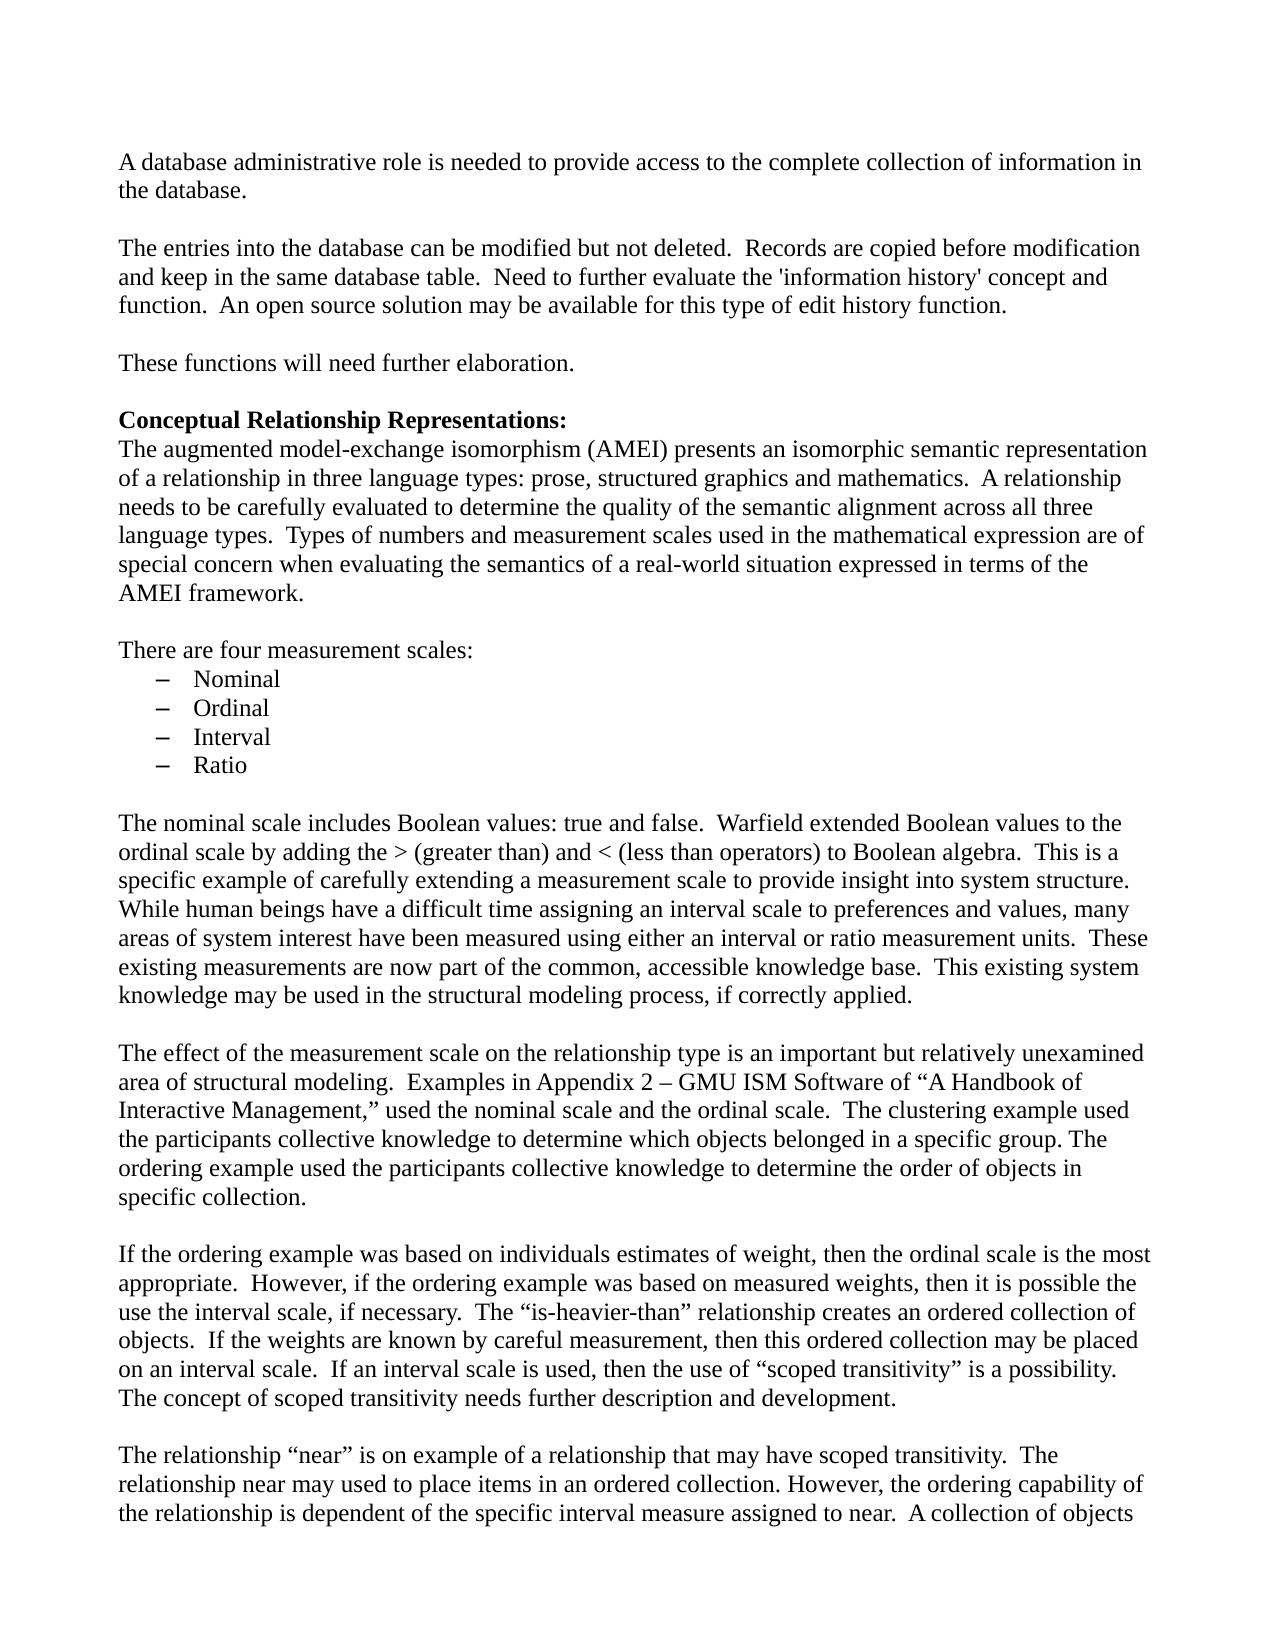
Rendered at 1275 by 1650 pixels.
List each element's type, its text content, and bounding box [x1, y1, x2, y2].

text If the ordering example was based on individuals estimates of weight, then the ordinal scale is the most appropriate. However, if the ordering example was based on measured weights, then it is possible the use the interval scale, if necessary. The “is-heavier-than” relationship creates an ordered collection of objects. If the weights are known by careful measurement, then this ordered collection may be placed on an interval scale. If an interval scale is used, then the use of “scoped transitivity” is a possibility. The concept of scoped transitivity needs further description and development. [118, 1239, 1157, 1412]
list Ordinal [156, 693, 1157, 722]
text There are four measurement scales: [118, 636, 1157, 664]
text These functions will need further elaboration. [118, 348, 1157, 377]
text The entries into the database can be modified but not deleted. Records are copied before modification and keep in the same database table. Need to further evaluate the 'information history' concept and function. An open source solution may be available for this type of edit history function. [118, 233, 1157, 319]
text The effect of the measurement scale on the relationship type is an important but relatively unexamined area of structural modeling. Examples in Appendix 2 – GMU ISM Software of “A Handbook of Interactive Management,” used the nominal scale and the ordinal scale. The clustering example used the participants collective knowledge to determine which objects belonged in a specific group. The ordering example used the participants collective knowledge to determine the order of objects in specific collection. [118, 1038, 1157, 1211]
list Interval [156, 722, 1157, 751]
list Ratio [156, 751, 1157, 779]
text A database administrative role is needed to provide access to the complete collection of information in the database. [118, 147, 1157, 204]
text The nominal scale includes Boolean values: true and false. Warfield extended Boolean values to the ordinal scale by adding the > (greater than) and < (less than operators) to Boolean algebra. This is a specific example of carefully extending a measurement scale to provide insight into system structure. While human beings have a difficult time assigning an interval scale to preferences and values, many areas of system interest have been measured using either an interval or ratio measurement units. These existing measurements are now part of the common, accessible knowledge base. This existing system knowledge may be used in the structural modeling process, if correctly applied. [118, 808, 1157, 1009]
text The augmented model-exchange isomorphism (AMEI) presents an isomorphic semantic representation of a relationship in three language types: prose, structured graphics and mathematics. A relationship needs to be carefully evaluated to determine the quality of the semantic alignment across all three language types. Types of numbers and measurement scales used in the mathematical expression are of special concern when evaluating the semantics of a real-world situation expressed in terms of the AMEI framework. [118, 434, 1157, 607]
text Conceptual Relationship Representations: [118, 406, 1157, 434]
list Nominal [156, 664, 1157, 693]
text The relationship “near” is on example of a relationship that may have scoped transitivity. The relationship near may used to place items in an ordered collection. However, the ordering capability of the relationship is dependent of the specific interval measure assigned to near. A collection of objects [118, 1441, 1157, 1527]
